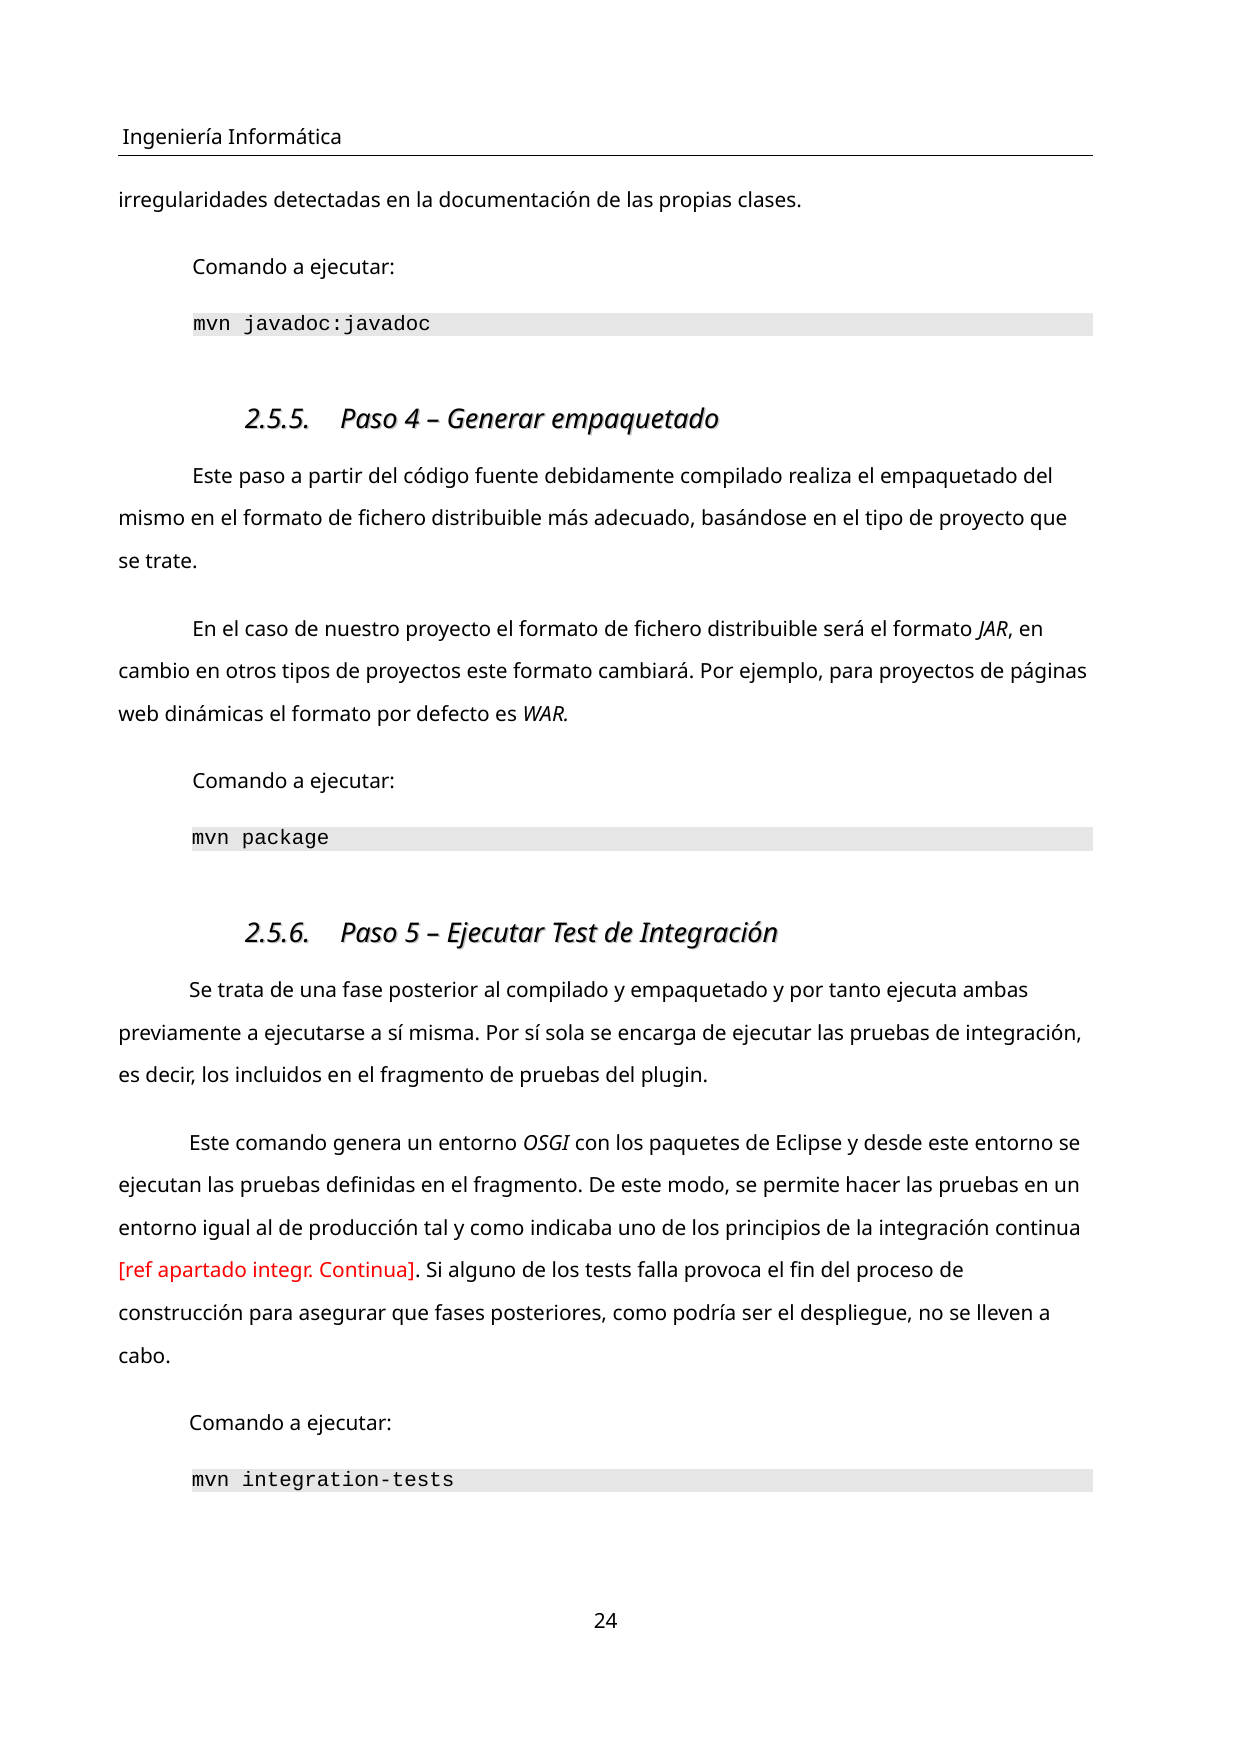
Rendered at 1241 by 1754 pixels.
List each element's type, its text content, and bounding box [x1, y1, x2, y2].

text Comando a ejecutar: [118, 1408, 1093, 1437]
text Comando a ejecutar: [118, 252, 1093, 281]
text mvn package [192, 827, 1093, 851]
text mvn integration-tests [192, 1469, 1093, 1492]
text Este paso a partir del código fuente debidamente compilado realiza el empaquetado del mismo en el formato de fichero distribuible más adecuado, basándose en el tipo de proyecto que se trate. [118, 461, 1093, 574]
text irregularidades detectadas en la documentación de las propias clases. [118, 185, 1093, 213]
text Este comando genera un entorno OSGI con los paquetes de Eclipse y desde este entorno se ejecutan las pruebas definidas en el fragmento. De este modo, se permite hacer las pruebas en un entorno igual al de producción tal y como indicaba uno de los principios de la integración continua [ref apartado integr. Continua]. Si alguno de los tests falla provoca el fin del proceso de construcción para asegurar que fases posteriores, como podría ser el despliegue, no se lleven a cabo. [118, 1128, 1093, 1369]
text En el caso de nuestro proyecto el formato de fichero distribuible será el formato JAR, en cambio en otros tipos de proyectos este formato cambiará. Por ejemplo, para proyectos de páginas web dinámicas el formato por defecto es WAR. [118, 614, 1093, 727]
subtitle Paso 4 – Generar empaquetado [310, 399, 1093, 436]
subtitle Paso 5 – Ejecutar Test de Integración [310, 913, 1093, 950]
text mvn javadoc:javadoc [193, 313, 1093, 336]
text Se trata de una fase posterior al compilado y empaquetado y por tanto ejecuta ambas previamente a ejecutarse a sí misma. Por sí sola se encarga de ejecutar las pruebas de integración, es decir, los incluidos en el fragmento de pruebas del plugin. [118, 975, 1093, 1089]
text Comando a ejecutar: [118, 767, 1093, 795]
